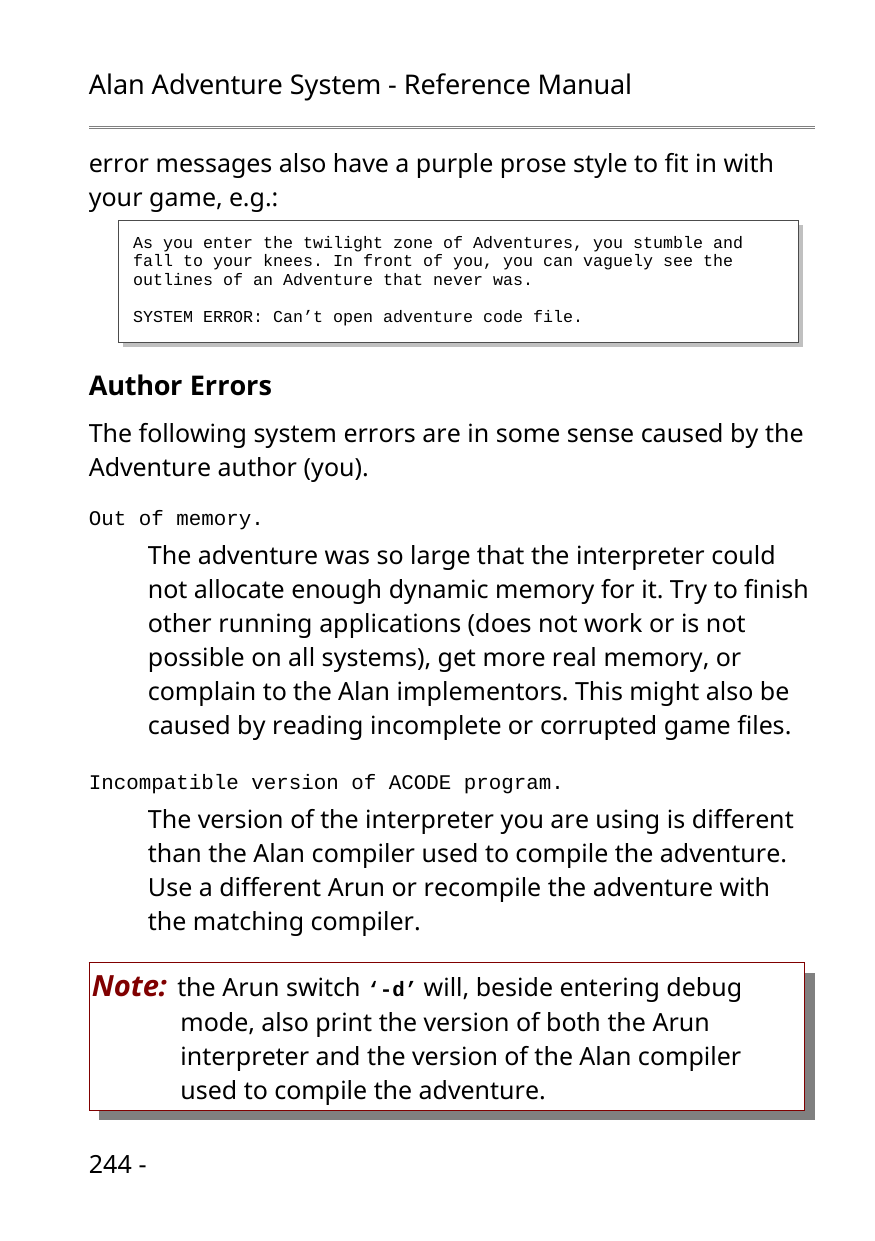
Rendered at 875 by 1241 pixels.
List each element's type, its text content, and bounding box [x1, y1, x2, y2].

text The version of the interpreter you are using is different than the Alan compiler used to compile the adventure. Use a different Arun or rec­ompile the adventure with the matching compiler. [148, 802, 815, 937]
subtitle Author Errors [88, 366, 815, 403]
list the Arun switch ‘-d’ will, beside entering debug mode, also print the version of both the Arun interpreter and the version of the Alan compiler used to compile the adventure. [90, 963, 804, 1109]
text Incompatible version of ACODE program. [88, 772, 815, 796]
text As you enter the twilight zone of Adventures, you stumble and fall to your knees. In front of you, you can vaguely see the outlines of an Adventure that never was. SYSTEM ERROR: Can’t open adventure code file. [119, 221, 798, 342]
text The following system errors are in some sense caused by the Adventure au­thor (you). [88, 416, 815, 484]
text The adventure was so large that the interpreter could not allocate enough dynamic memory for it. Try to finish other running applica­tions (does not work or is not possible on all systems), get more real memory, or complain to the Alan implementors. This might also be caused by reading incomplete or corrupted game files. [148, 538, 815, 742]
text error messages also have a purple prose style to fit in with your game, e.g.: [88, 146, 815, 213]
text Out of memory. [88, 508, 815, 532]
